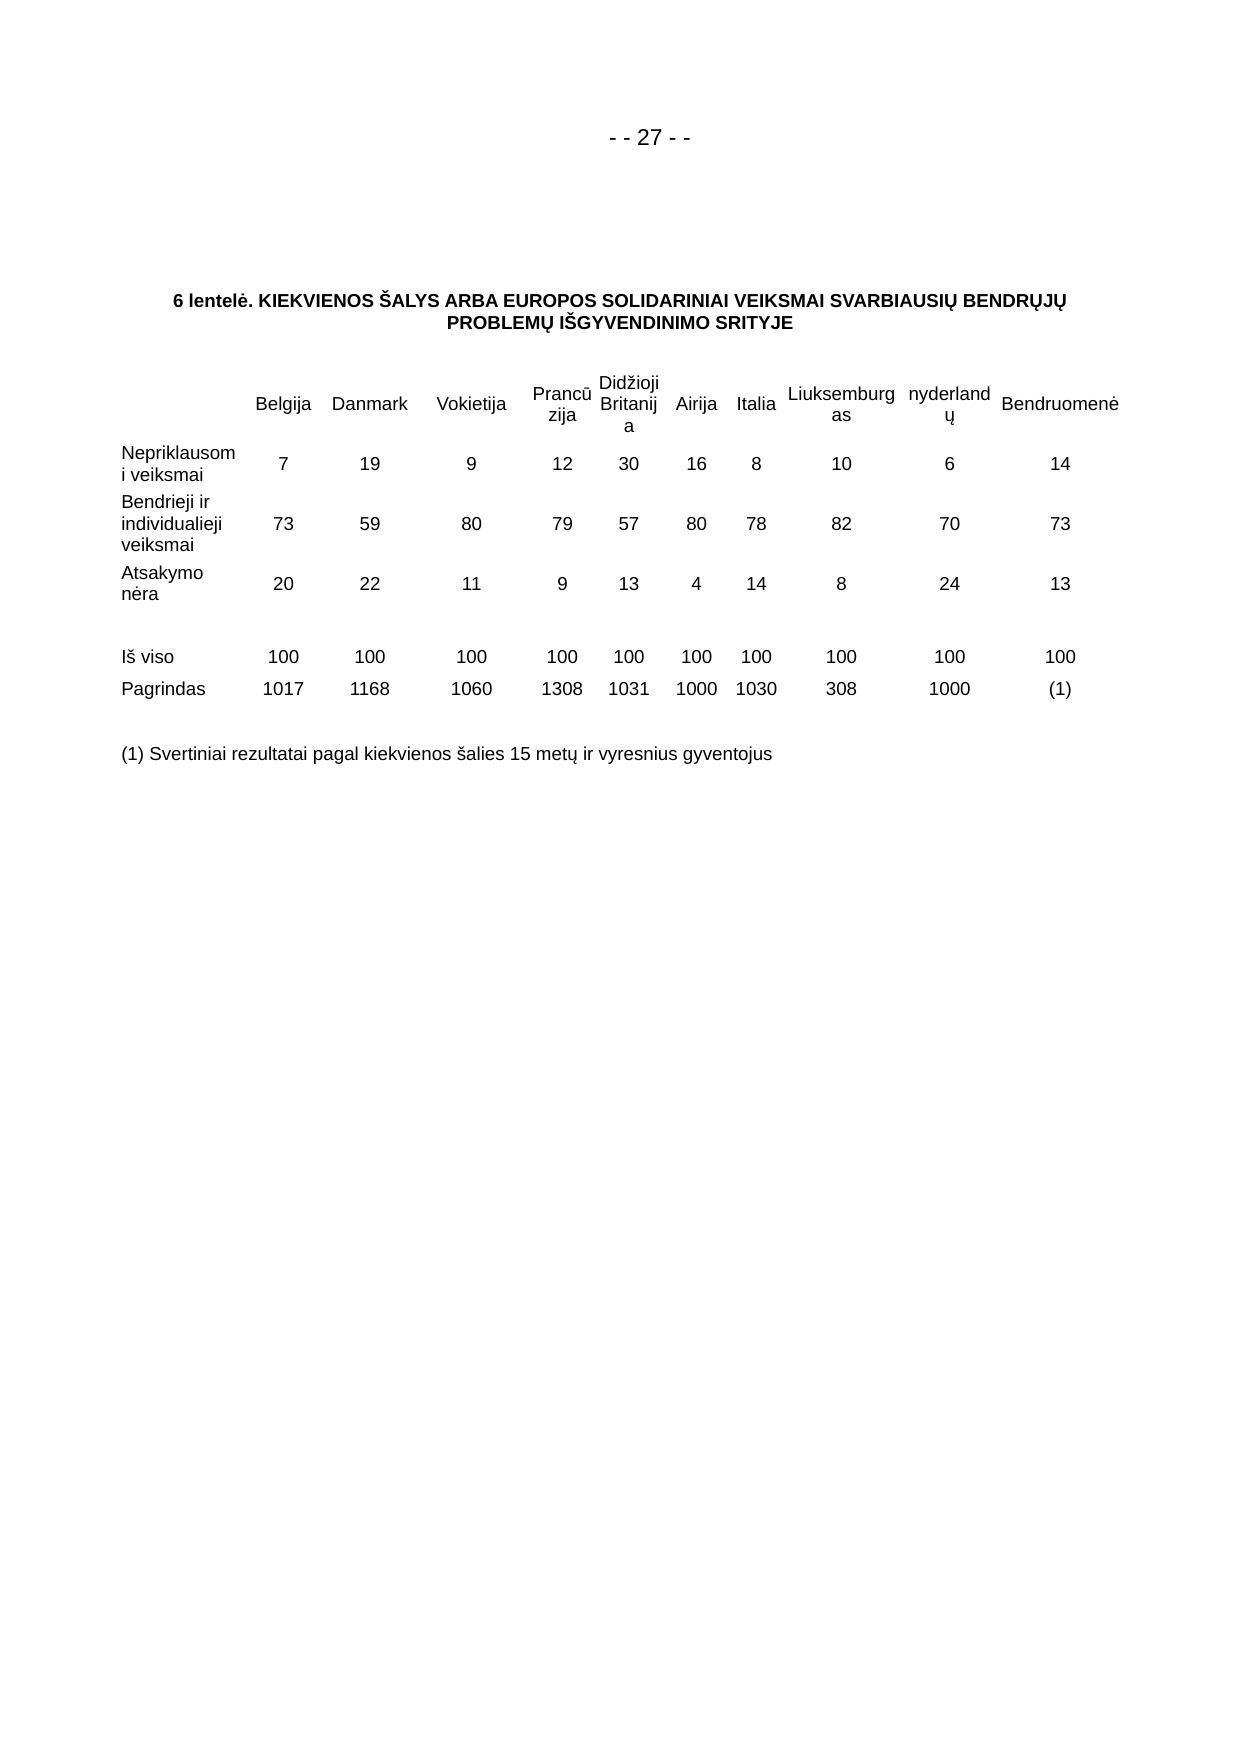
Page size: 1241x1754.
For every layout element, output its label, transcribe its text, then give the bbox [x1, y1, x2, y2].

table_cell 7 [241, 439, 326, 488]
table_cell 20 [241, 559, 326, 608]
table_cell 22 [326, 559, 413, 608]
table_cell 1000 [901, 673, 998, 705]
table_cell 8 [782, 559, 901, 608]
table_cell (1) [998, 673, 1122, 705]
table_cell 10 [782, 439, 901, 488]
table_cell 59 [326, 488, 413, 559]
table_cell 4 [662, 559, 731, 608]
table_cell Bendrieji ir individualieji veiksmai [118, 488, 241, 559]
table_cell Danmark [326, 369, 413, 439]
table_cell Airija [662, 369, 731, 439]
table_cell [782, 705, 901, 737]
table_cell Nepriklausomi veiksmai [118, 439, 241, 488]
table_cell 14 [998, 439, 1122, 488]
table_cell 82 [782, 488, 901, 559]
table_cell 6 [901, 439, 998, 488]
table_cell 12 [529, 439, 595, 488]
table_cell 100 [326, 640, 413, 672]
table_cell 1308 [529, 673, 595, 705]
table_cell 1031 [595, 673, 662, 705]
table_cell [326, 705, 413, 737]
table_cell 19 [326, 439, 413, 488]
table_cell [241, 608, 326, 640]
table_cell 30 [595, 439, 662, 488]
table_cell 100 [901, 640, 998, 672]
table_cell 13 [998, 559, 1122, 608]
table_cell [731, 608, 782, 640]
table_cell nyderlandų [901, 369, 998, 439]
table_cell 100 [414, 640, 529, 672]
table_cell [998, 705, 1122, 737]
table_cell [595, 336, 662, 369]
table_cell 11 [414, 559, 529, 608]
table_cell [118, 705, 241, 737]
table_cell 1060 [414, 673, 529, 705]
table_cell [241, 705, 326, 737]
table_cell 70 [901, 488, 998, 559]
table_cell 1000 [662, 673, 731, 705]
table_cell Iš viso [118, 640, 241, 672]
table_cell 57 [595, 488, 662, 559]
table_cell 100 [241, 640, 326, 672]
table_cell 308 [782, 673, 901, 705]
table_cell [782, 608, 901, 640]
table_cell 79 [529, 488, 595, 559]
table_cell [901, 336, 998, 369]
table_cell 73 [241, 488, 326, 559]
table_cell [118, 608, 241, 640]
table_cell [118, 336, 241, 369]
table_cell 1168 [326, 673, 413, 705]
table_cell [529, 336, 595, 369]
table_cell [998, 336, 1122, 369]
table_cell Atsakymo nėra [118, 559, 241, 608]
table_cell 80 [662, 488, 731, 559]
table_cell Belgija [241, 369, 326, 439]
table_cell 16 [662, 439, 731, 488]
table_cell 24 [901, 559, 998, 608]
table_cell (1) Svertiniai rezultatai pagal kiekvienos šalies 15 metų ir vyresnius gyventojus [118, 737, 1122, 770]
table_cell 1030 [731, 673, 782, 705]
table_cell [414, 336, 529, 369]
table_cell [731, 705, 782, 737]
table_cell Liuksemburgas [782, 369, 901, 439]
table_cell 78 [731, 488, 782, 559]
table_cell 100 [662, 640, 731, 672]
table_cell [595, 608, 662, 640]
table_cell [414, 705, 529, 737]
table_cell [662, 608, 731, 640]
table_cell [326, 608, 413, 640]
table_cell [529, 608, 595, 640]
table_cell Pagrindas [118, 673, 241, 705]
table_cell [241, 336, 326, 369]
table_cell 8 [731, 439, 782, 488]
table_cell 100 [998, 640, 1122, 672]
table_cell 100 [529, 640, 595, 672]
table_cell [529, 705, 595, 737]
table_cell 13 [595, 559, 662, 608]
table_cell 100 [782, 640, 901, 672]
table_cell 1017 [241, 673, 326, 705]
table_cell [998, 608, 1122, 640]
table_cell [901, 705, 998, 737]
table_cell 100 [595, 640, 662, 672]
table_cell Vokietija [414, 369, 529, 439]
table_cell Bendruomenė [998, 369, 1122, 439]
table_cell [662, 336, 731, 369]
table_cell 14 [731, 559, 782, 608]
table_cell [595, 705, 662, 737]
table_cell [118, 369, 241, 439]
table_cell [326, 336, 413, 369]
table_cell Italia [731, 369, 782, 439]
table_cell [901, 608, 998, 640]
table_cell 73 [998, 488, 1122, 559]
table_cell 80 [414, 488, 529, 559]
table_cell 9 [414, 439, 529, 488]
table_cell Didžioji Britanija [595, 369, 662, 439]
table_cell Prancūzija [529, 369, 595, 439]
table_cell [662, 705, 731, 737]
table_cell 100 [731, 640, 782, 672]
table_cell [731, 336, 782, 369]
table_cell 9 [529, 559, 595, 608]
table_cell [414, 608, 529, 640]
table_header 6 lentelė. KIEKVIENOS ŠALYS ARBA EUROPOS SOLIDARINIAI VEIKSMAI SVARBIAUSIŲ BENDRŲJŲ PROBLEMŲ IŠGYVENDINIMO SRITYJE [118, 288, 1122, 336]
table_cell [782, 336, 901, 369]
